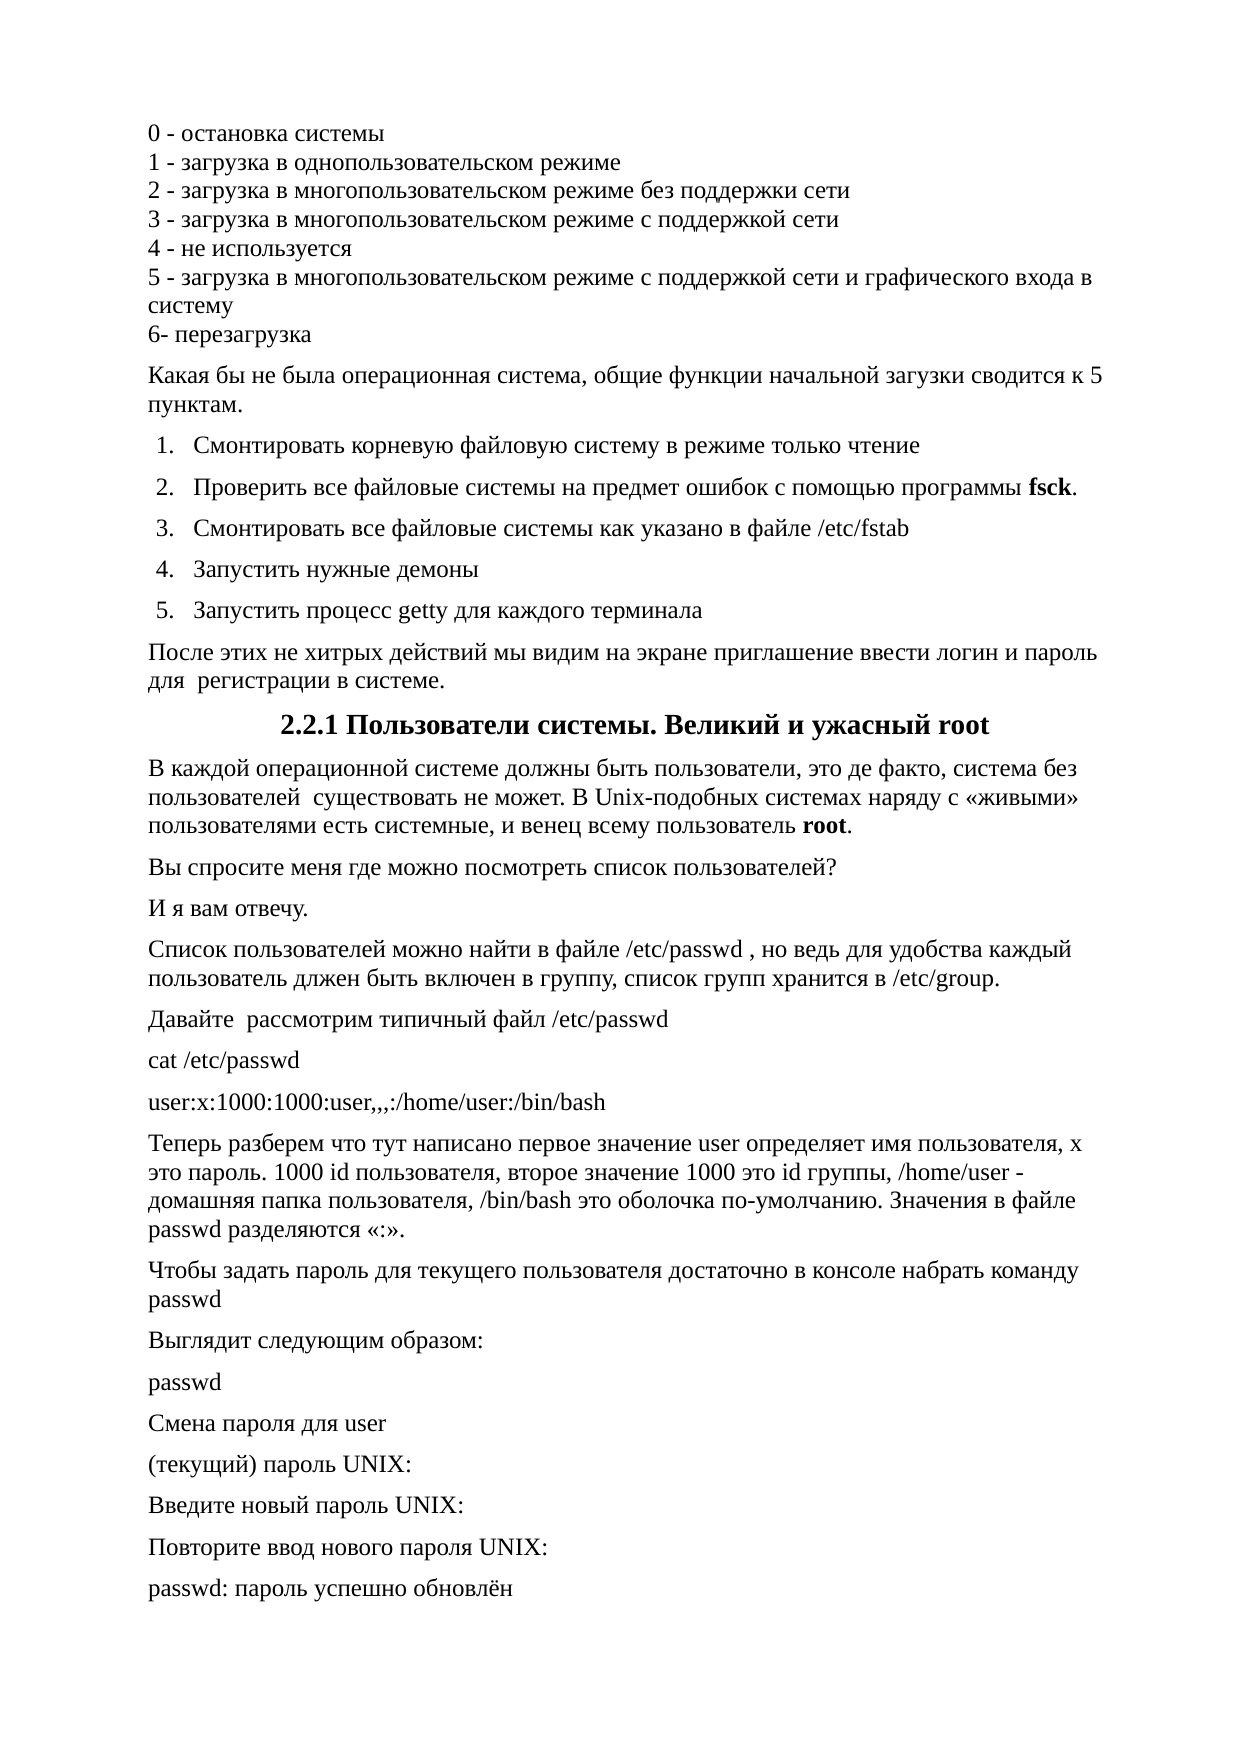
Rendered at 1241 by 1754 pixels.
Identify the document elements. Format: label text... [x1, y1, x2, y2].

text Список пользователей можно найти в файле /etc/passwd , но ведь для удобства каждый пользователь длжен быть включен в группу, список групп хранится в /etc/group. [148, 934, 1122, 992]
text Смена пароля для user [148, 1408, 1122, 1437]
text Выглядит следующим образом: [148, 1325, 1122, 1354]
list Смонтировать корневую файловую систему в режиме только чтение [156, 431, 1122, 459]
text (текущий) пароль UNIX: [148, 1449, 1122, 1478]
list Смонтировать все файловые системы как указано в файле /etc/fstab [156, 513, 1122, 542]
text И я вам отвечу. [148, 893, 1122, 922]
text Чтобы задать пароль для текущего пользователя достаточно в консоле набрать команду passwd [148, 1255, 1122, 1313]
text Какая бы не была операционная система, общие функции начальной загузки сводится к 5 пунктам. [148, 361, 1122, 418]
text Давайте рассмотрим типичный файл /etc/passwd [148, 1004, 1122, 1033]
text Повторите ввод нового пароля UNIX: [148, 1532, 1122, 1560]
text Теперь разберем что тут написано первое значение user определяет имя пользователя, x это пароль. 1000 id пользователя, второе значение 1000 это id группы, /home/user -домашняя папка пользователя, /bin/bash это оболочка по-умолчанию. Значения в файле passwd разделяются «:». [148, 1128, 1122, 1243]
text user:x:1000:1000:user,,,:/home/user:/bin/bash [148, 1087, 1122, 1115]
text Вы спросите меня где можно посмотреть список пользователей? [148, 852, 1122, 880]
text 2.2.1 Пользователи системы. Великий и ужасный root [148, 707, 1122, 740]
text 0 - остановка системы 1 - загрузка в однопользовательском режиме 2 - загрузка в многопользовательском режиме без поддержки сети 3 - загрузка в многопользовательском режиме с поддержкой сети 4 - не используется 5 - загрузка в многопользовательском режиме с поддержкой сети и графического входа в систему 6- перезагрузка [148, 118, 1122, 348]
text passwd [148, 1367, 1122, 1395]
list Проверить все файловые системы на предмет ошибок с помощью программы fsck. [156, 472, 1122, 501]
list Запустить нужные демоны [156, 554, 1122, 583]
list Запустить процесс getty для каждого терминала [156, 596, 1122, 624]
text cat /etc/passwd [148, 1045, 1122, 1074]
text passwd: пароль успешно обновлён [148, 1573, 1122, 1602]
text После этих не хитрых действий мы видим на экране приглашение ввести логин и пароль для регистрации в системе. [148, 637, 1122, 694]
text В каждой операционной системе должны быть пользователи, это де факто, система без пользователей существовать не может. В Unix-подобных системах наряду с «живыми» пользователями есть системные, и венец всему пользователь root. [148, 753, 1122, 839]
text Введите новый пароль UNIX: [148, 1490, 1122, 1519]
